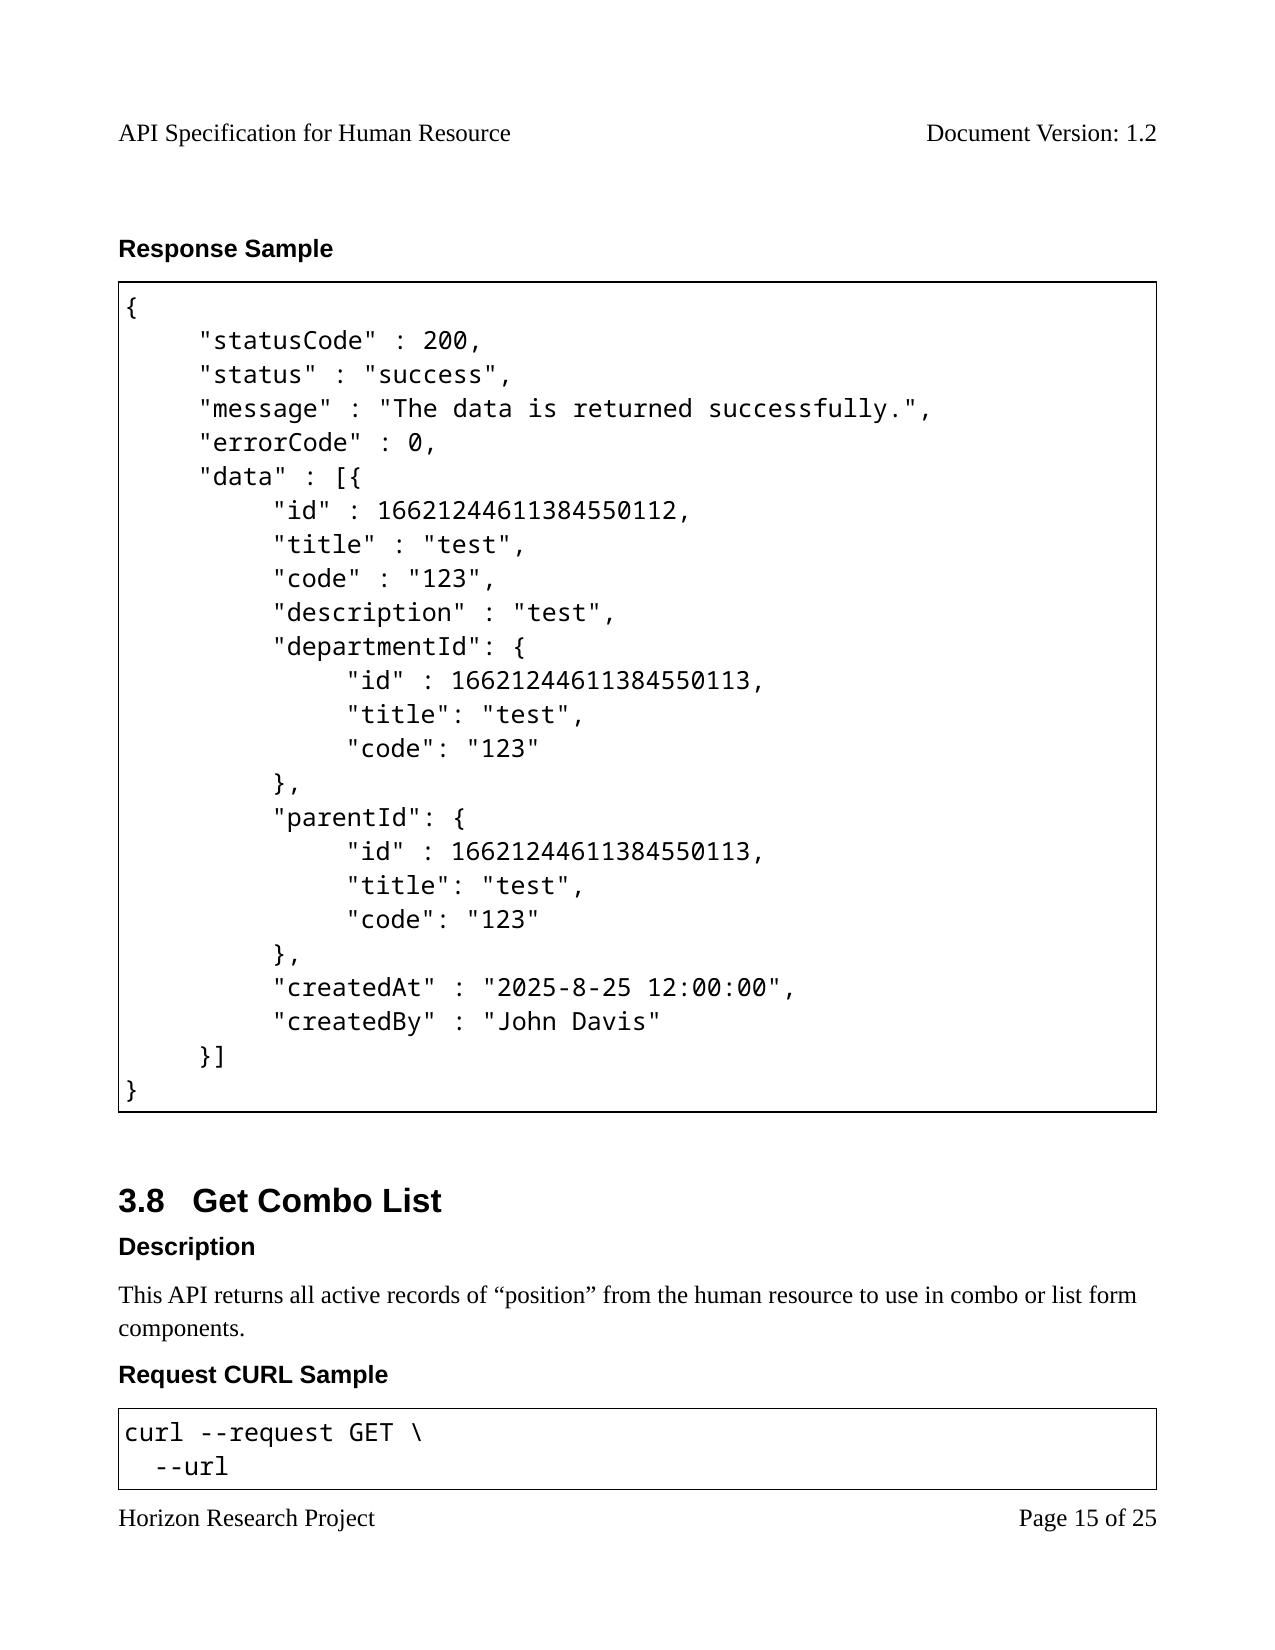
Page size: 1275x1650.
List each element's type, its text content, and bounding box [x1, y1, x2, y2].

text Description [118, 1232, 1157, 1261]
text Request CURL Sample [118, 1360, 1157, 1389]
subtitle Get Combo List [118, 1181, 1157, 1219]
table_header curl --request GET \ --url [119, 1409, 1156, 1488]
table_header { "statusCode" : 200, "status" : "success", "message" : "The data is returned successfully.", "errorCode" : 0, "data" : [{ "id" : 16621244611384550112, "title" : "test", "code" : "123", "description" : "test", "departmentId": { "id" : 16621244611384550113, "title": "test", "code": "123" }, "parentId": { "id" : 16621244611384550113, "title": "test", "code": "123" }, "createdAt" : "2025-8-25 12:00:00", "createdBy" : "John Davis" }] } [119, 283, 1156, 1111]
text This API returns all active records of “position” from the human resource to use in combo or list form components. [118, 1280, 1157, 1341]
text Response Sample [118, 234, 1157, 263]
